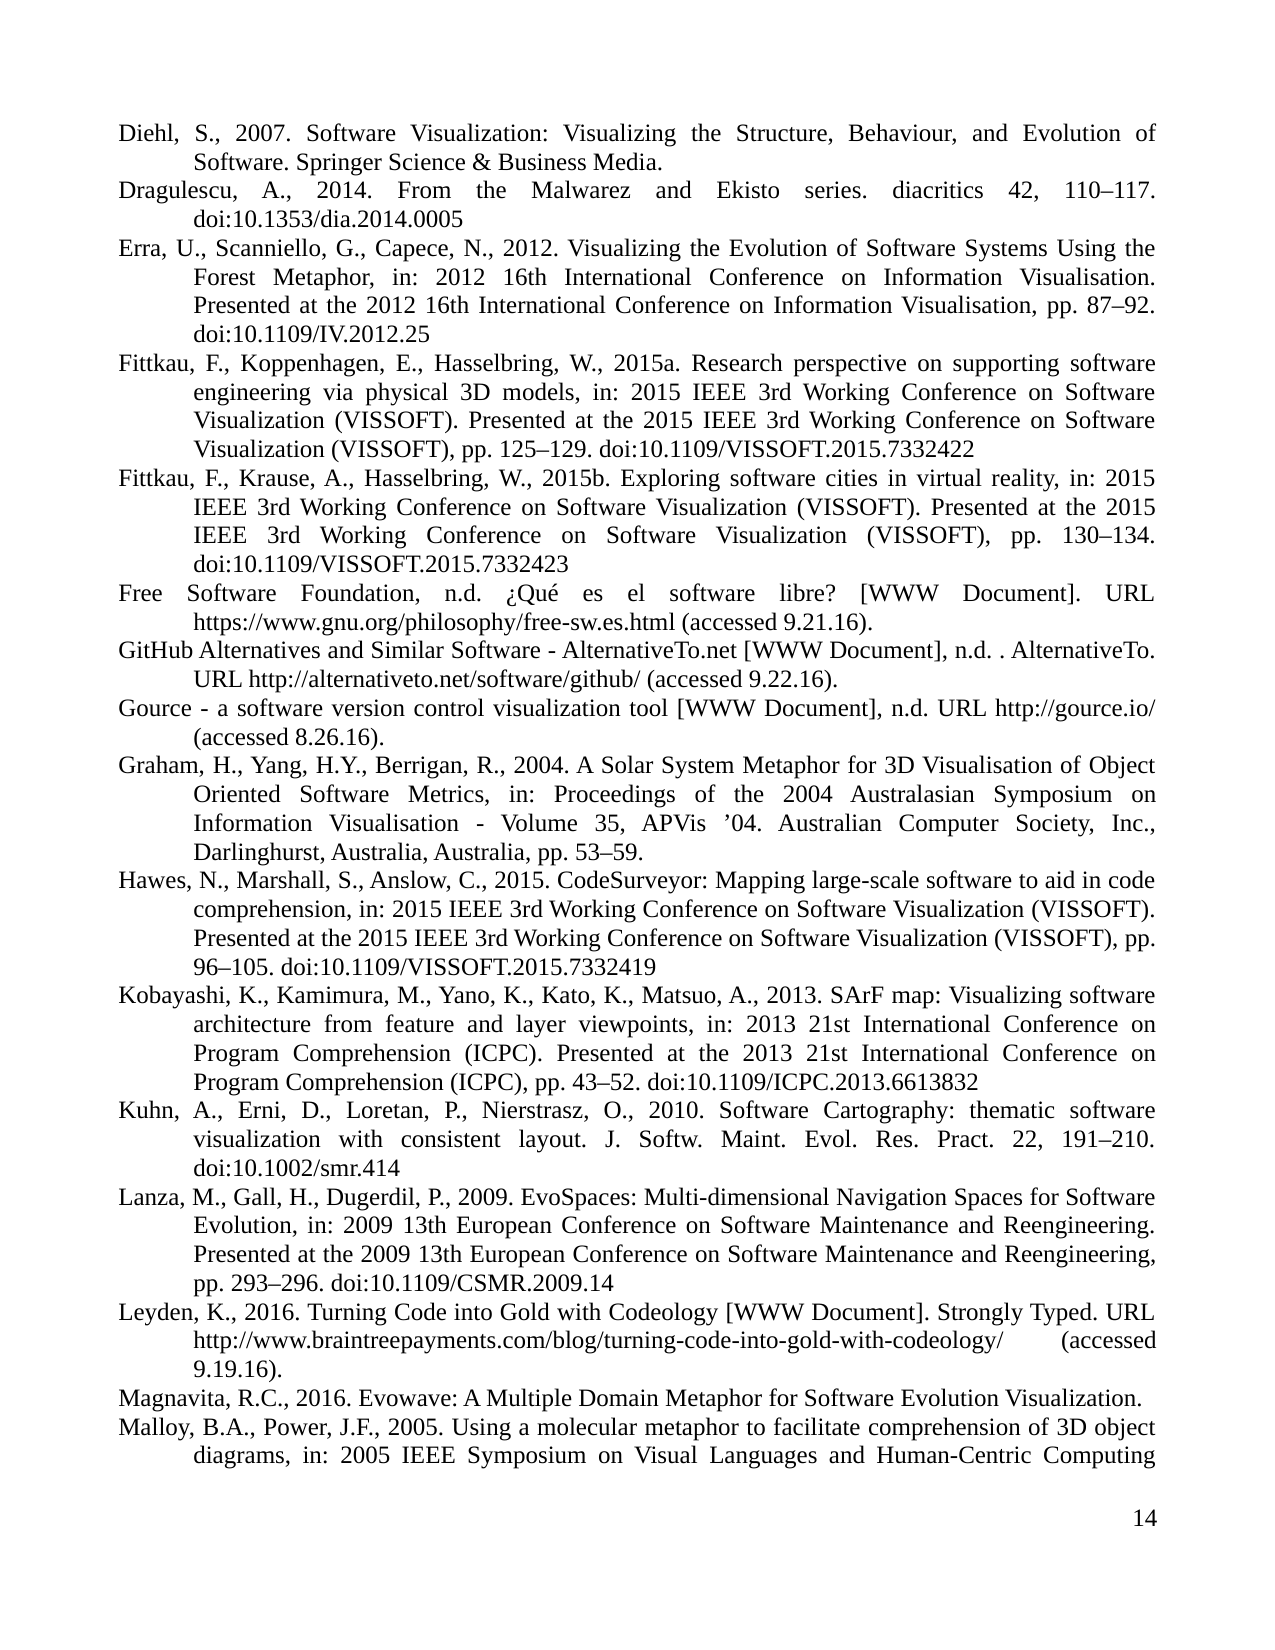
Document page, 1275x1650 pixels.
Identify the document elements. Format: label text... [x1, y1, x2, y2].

text GitHub Alternatives and Similar Software - AlternativeTo.net [WWW Document], n.d. . AlternativeTo. URL http://alternativeto.net/software/github/ (accessed 9.22.16). [118, 636, 1157, 693]
text Diehl, S., 2007. Software Visualization: Visualizing the Structure, Behaviour, and Evolution of Software. Springer Science & Business Media. [118, 118, 1157, 176]
text Kuhn, A., Erni, D., Loretan, P., Nierstrasz, O., 2010. Software Cartography: thematic software visualization with consistent layout. J. Softw. Maint. Evol. Res. Pract. 22, 191–210. doi:10.1002/smr.414 [118, 1096, 1157, 1182]
text Gource - a software version control visualization tool [WWW Document], n.d. URL http://gource.io/ (accessed 8.26.16). [118, 693, 1157, 751]
text Erra, U., Scanniello, G., Capece, N., 2012. Visualizing the Evolution of Software Systems Using the Forest Metaphor, in: 2012 16th International Conference on Information Visualisation. Presented at the 2012 16th International Conference on Information Visualisation, pp. 87–92. doi:10.1109/IV.2012.25 [118, 233, 1157, 348]
text Dragulescu, A., 2014. From the Malwarez and Ekisto series. diacritics 42, 110–117. doi:10.1353/dia.2014.0005 [118, 176, 1157, 233]
text Hawes, N., Marshall, S., Anslow, C., 2015. CodeSurveyor: Mapping large-scale software to aid in code comprehension, in: 2015 IEEE 3rd Working Conference on Software Visualization (VISSOFT). Presented at the 2015 IEEE 3rd Working Conference on Software Visualization (VISSOFT), pp. 96–105. doi:10.1109/VISSOFT.2015.7332419 [118, 866, 1157, 981]
text Leyden, K., 2016. Turning Code into Gold with Codeology [WWW Document]. Strongly Typed. URL http://www.braintreepayments.com/blog/turning-code-into-gold-with-codeology/ (accessed 9.19.16). [118, 1297, 1157, 1383]
text Lanza, M., Gall, H., Dugerdil, P., 2009. EvoSpaces: Multi-dimensional Navigation Spaces for Software Evolution, in: 2009 13th European Conference on Software Maintenance and Reengineering. Presented at the 2009 13th European Conference on Software Maintenance and Reengineering, pp. 293–296. doi:10.1109/CSMR.2009.14 [118, 1182, 1157, 1297]
text Kobayashi, K., Kamimura, M., Yano, K., Kato, K., Matsuo, A., 2013. SArF map: Visualizing software architecture from feature and layer viewpoints, in: 2013 21st International Conference on Program Comprehension (ICPC). Presented at the 2013 21st International Conference on Program Comprehension (ICPC), pp. 43–52. doi:10.1109/ICPC.2013.6613832 [118, 981, 1157, 1096]
text Free Software Foundation, n.d. ¿Qué es el software libre? [WWW Document]. URL https://www.gnu.org/philosophy/free-sw.es.html (accessed 9.21.16). [118, 578, 1157, 636]
text Graham, H., Yang, H.Y., Berrigan, R., 2004. A Solar System Metaphor for 3D Visualisation of Object Oriented Software Metrics, in: Proceedings of the 2004 Australasian Symposium on Information Visualisation - Volume 35, APVis ’04. Australian Computer Society, Inc., Darlinghurst, Australia, Australia, pp. 53–59. [118, 751, 1157, 866]
text Malloy, B.A., Power, J.F., 2005. Using a molecular metaphor to facilitate comprehension of 3D object diagrams, in: 2005 IEEE Symposium on Visual Languages and Human-Centric Computing [118, 1412, 1157, 1469]
text Fittkau, F., Krause, A., Hasselbring, W., 2015b. Exploring software cities in virtual reality, in: 2015 IEEE 3rd Working Conference on Software Visualization (VISSOFT). Presented at the 2015 IEEE 3rd Working Conference on Software Visualization (VISSOFT), pp. 130–134. doi:10.1109/VISSOFT.2015.7332423 [118, 463, 1157, 578]
text Magnavita, R.C., 2016. Evowave: A Multiple Domain Metaphor for Software Evolution Visualization. [118, 1383, 1157, 1412]
text Fittkau, F., Koppenhagen, E., Hasselbring, W., 2015a. Research perspective on supporting software engineering via physical 3D models, in: 2015 IEEE 3rd Working Conference on Software Visualization (VISSOFT). Presented at the 2015 IEEE 3rd Working Conference on Software Visualization (VISSOFT), pp. 125–129. doi:10.1109/VISSOFT.2015.7332422 [118, 348, 1157, 463]
